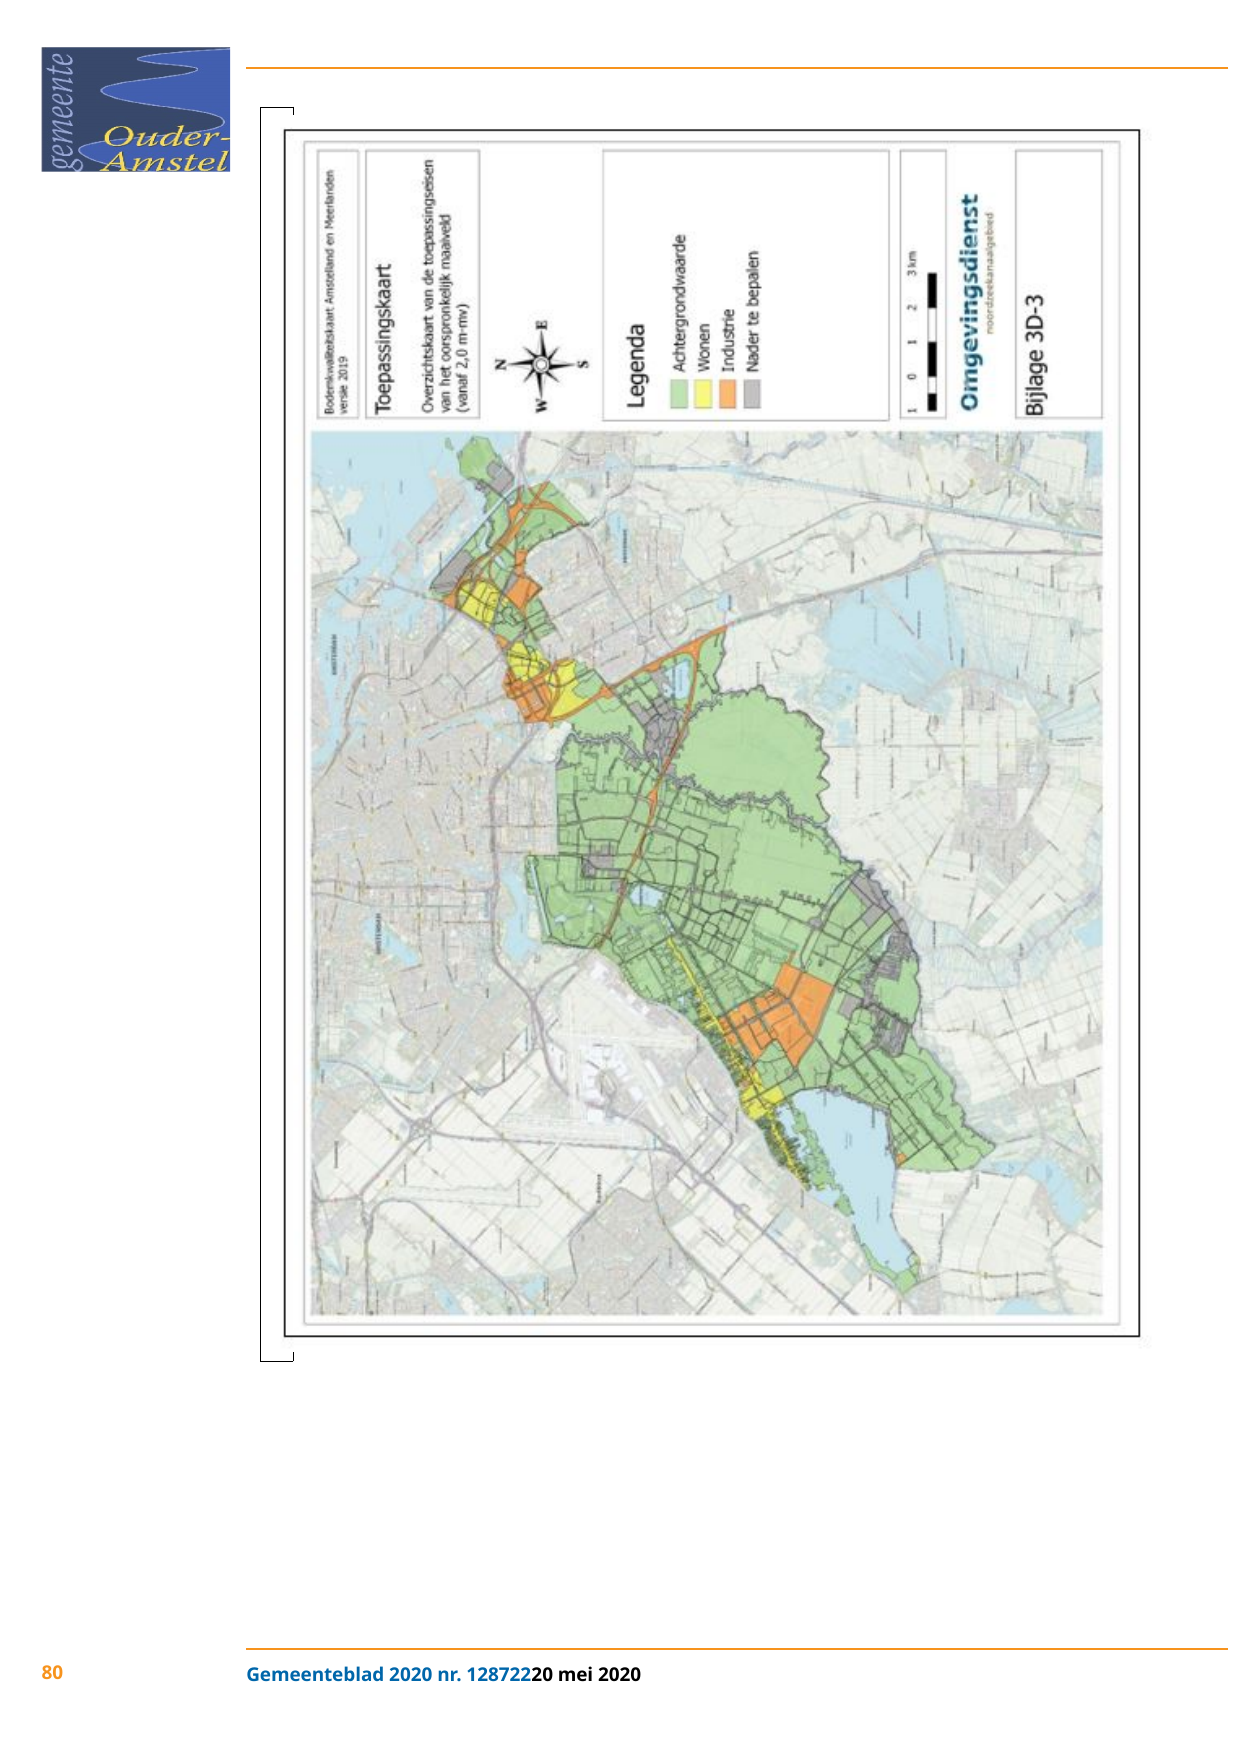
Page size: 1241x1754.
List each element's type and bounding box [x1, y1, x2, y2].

picture [268, 115, 1155, 1352]
picture [41, 47, 231, 172]
